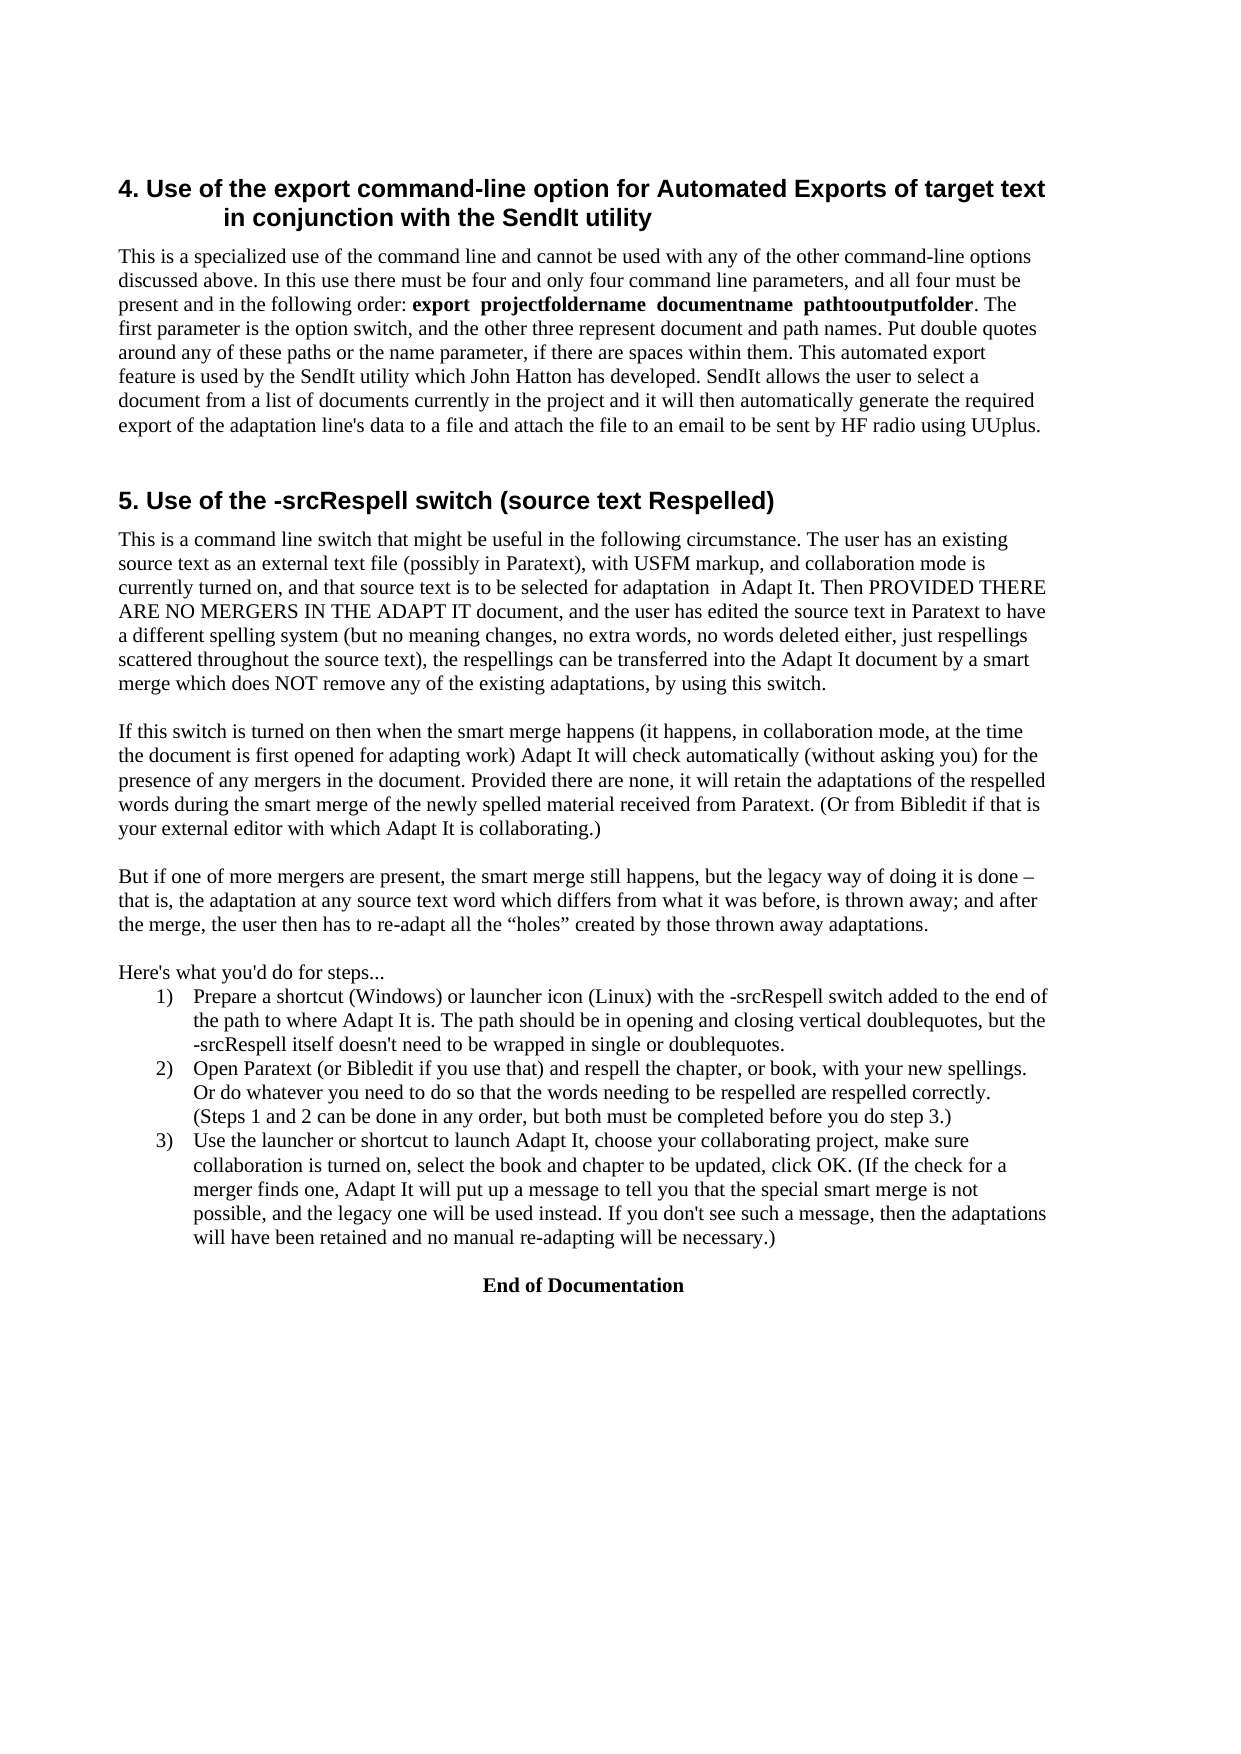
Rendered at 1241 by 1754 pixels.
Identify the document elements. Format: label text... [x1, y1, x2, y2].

list Prepare a shortcut (Windows) or launcher icon (Linux) with the -srcRespell switch added to the end of the path to where Adapt It is. The path should be in opening and closing vertical doublequotes, but the -srcRespell itself doesn't need to be wrapped in single or doublequotes. [156, 984, 1048, 1056]
subtitle 5. Use of the -srcRespell switch (source text Respelled) [118, 486, 1048, 514]
list Use the launcher or shortcut to launch Adapt It, choose your collaborating project, make sure collaboration is turned on, select the book and chapter to be updated, click OK. (If the check for a merger finds one, Adapt It will put up a message to tell you that the special smart merge is not possible, and the legacy one will be used instead. If you don't see such a message, then the adaptations will have been retained and no manual re-adapting will be necessary.) [156, 1128, 1048, 1249]
subtitle 4. Use of the export command-line option for Automated Exports of target text in conjunction with the SendIt utility [118, 174, 1048, 232]
text End of Documentation [118, 1273, 1048, 1297]
text This is a specialized use of the command line and cannot be used with any of the other command-line options discussed above. In this use there must be four and only four command line parameters, and all four must be present and in the following order: export projectfoldername documentname pathtooutputfolder. The first parameter is the option switch, and the other three represent document and path names. Put double quotes around any of these paths or the name parameter, if there are spaces within them. This automated export feature is used by the SendIt utility which John Hatton has developed. SendIt allows the user to select a document from a list of documents currently in the project and it will then automatically generate the required export of the adaptation line's data to a file and attach the file to an email to be sent by HF radio using UUplus. [118, 244, 1048, 437]
list Open Paratext (or Bibledit if you use that) and respell the chapter, or book, with your new spellings. Or do whatever you need to do so that the words needing to be respelled are respelled correctly. (Steps 1 and 2 can be done in any order, but both must be completed before you do step 3.) [156, 1056, 1048, 1128]
text If this switch is turned on then when the smart merge happens (it happens, in collaboration mode, at the time the document is first opened for adapting work) Adapt It will check automatically (without asking you) for the presence of any mergers in the document. Provided there are none, it will retain the adaptations of the respelled words during the smart merge of the newly spelled material received from Paratext. (Or from Bibledit if that is your external editor with which Adapt It is collaborating.) [118, 719, 1048, 840]
text Here's what you'd do for steps... [118, 960, 1048, 984]
text This is a command line switch that might be useful in the following circumstance. The user has an existing source text as an external text file (possibly in Paratext), with USFM markup, and collaboration mode is currently turned on, and that source text is to be selected for adaptation in Adapt It. Then PROVIDED THERE ARE NO MERGERS IN THE ADAPT IT document, and the user has edited the source text in Paratext to have a different spelling system (but no meaning changes, no extra words, no words deleted either, just respellings scattered throughout the source text), the respellings can be transferred into the Adapt It document by a smart merge which does NOT remove any of the existing adaptations, by using this switch. [118, 527, 1048, 695]
text But if one of more mergers are present, the smart merge still happens, but the legacy way of doing it is done – that is, the adaptation at any source text word which differs from what it was before, is thrown away; and after the merge, the user then has to re-adapt all the “holes” created by those thrown away adaptations. [118, 864, 1048, 936]
